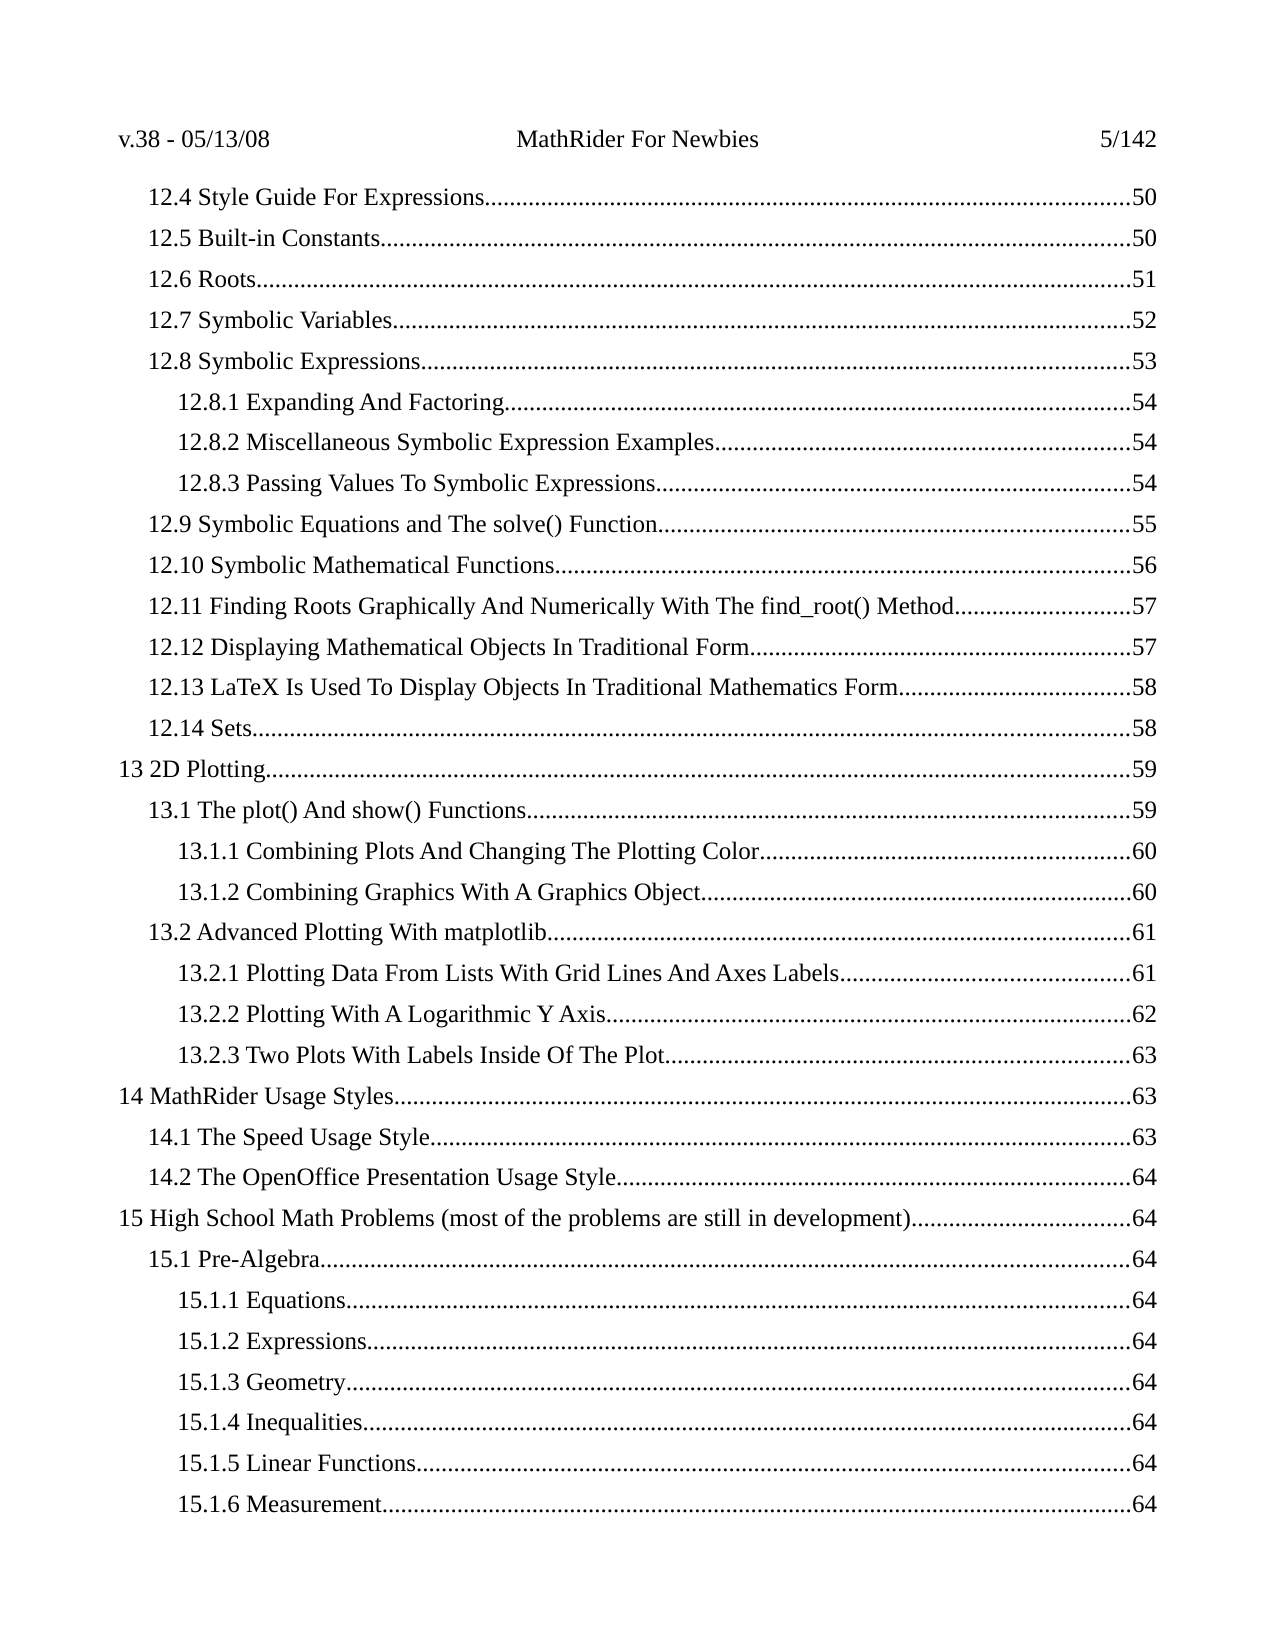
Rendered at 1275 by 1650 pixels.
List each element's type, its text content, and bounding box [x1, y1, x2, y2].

text 14.1 The Speed Usage Style 63 [148, 1122, 1157, 1150]
text 12.9 Symbolic Equations and The solve() Function 55 [148, 509, 1157, 538]
text 15.1.1 Equations 64 [177, 1285, 1157, 1314]
text 12.4 Style Guide For Expressions 50 [148, 182, 1157, 211]
text 12.7 Symbolic Variables 52 [148, 305, 1157, 334]
text 12.12 Displaying Mathematical Objects In Traditional Form 57 [148, 632, 1157, 660]
text 13.2 Advanced Plotting With matplotlib 61 [148, 917, 1157, 946]
text 13.1.2 Combining Graphics With A Graphics Object 60 [177, 877, 1157, 905]
text 12.5 Built-in Constants 50 [148, 223, 1157, 252]
text 12.8 Symbolic Expressions 53 [148, 346, 1157, 374]
text 13 2D Plotting 59 [118, 754, 1157, 783]
text 14 MathRider Usage Styles 63 [118, 1081, 1157, 1109]
text 15.1.4 Inequalities 64 [177, 1407, 1157, 1436]
text 15.1.6 Measurement 64 [177, 1489, 1157, 1518]
text 13.2.1 Plotting Data From Lists With Grid Lines And Axes Labels 61 [177, 958, 1157, 987]
text 12.13 LaTeX Is Used To Display Objects In Traditional Mathematics Form 58 [148, 672, 1157, 701]
text 12.14 Sets 58 [148, 713, 1157, 742]
text 15.1.3 Geometry 64 [177, 1367, 1157, 1395]
text 15.1.5 Linear Functions 64 [177, 1448, 1157, 1477]
text 12.8.3 Passing Values To Symbolic Expressions 54 [177, 468, 1157, 497]
text 12.6 Roots 51 [148, 264, 1157, 293]
text 12.10 Symbolic Mathematical Functions 56 [148, 550, 1157, 579]
text 13.2.3 Two Plots With Labels Inside Of The Plot 63 [177, 1040, 1157, 1069]
text 13.1.1 Combining Plots And Changing The Plotting Color 60 [177, 836, 1157, 864]
text 15 High School Math Problems (most of the problems are still in development) 64 [118, 1203, 1157, 1232]
text 12.11 Finding Roots Graphically And Numerically With The find_root() Method 57 [148, 591, 1157, 619]
text 15.1 Pre-Algebra 64 [148, 1244, 1157, 1273]
text 15.1.2 Expressions 64 [177, 1326, 1157, 1354]
text 12.8.2 Miscellaneous Symbolic Expression Examples 54 [177, 427, 1157, 456]
text 13.2.2 Plotting With A Logarithmic Y Axis 62 [177, 999, 1157, 1028]
text 14.2 The OpenOffice Presentation Usage Style 64 [148, 1162, 1157, 1191]
text 12.8.1 Expanding And Factoring 54 [177, 387, 1157, 415]
text 13.1 The plot() And show() Functions 59 [148, 795, 1157, 824]
